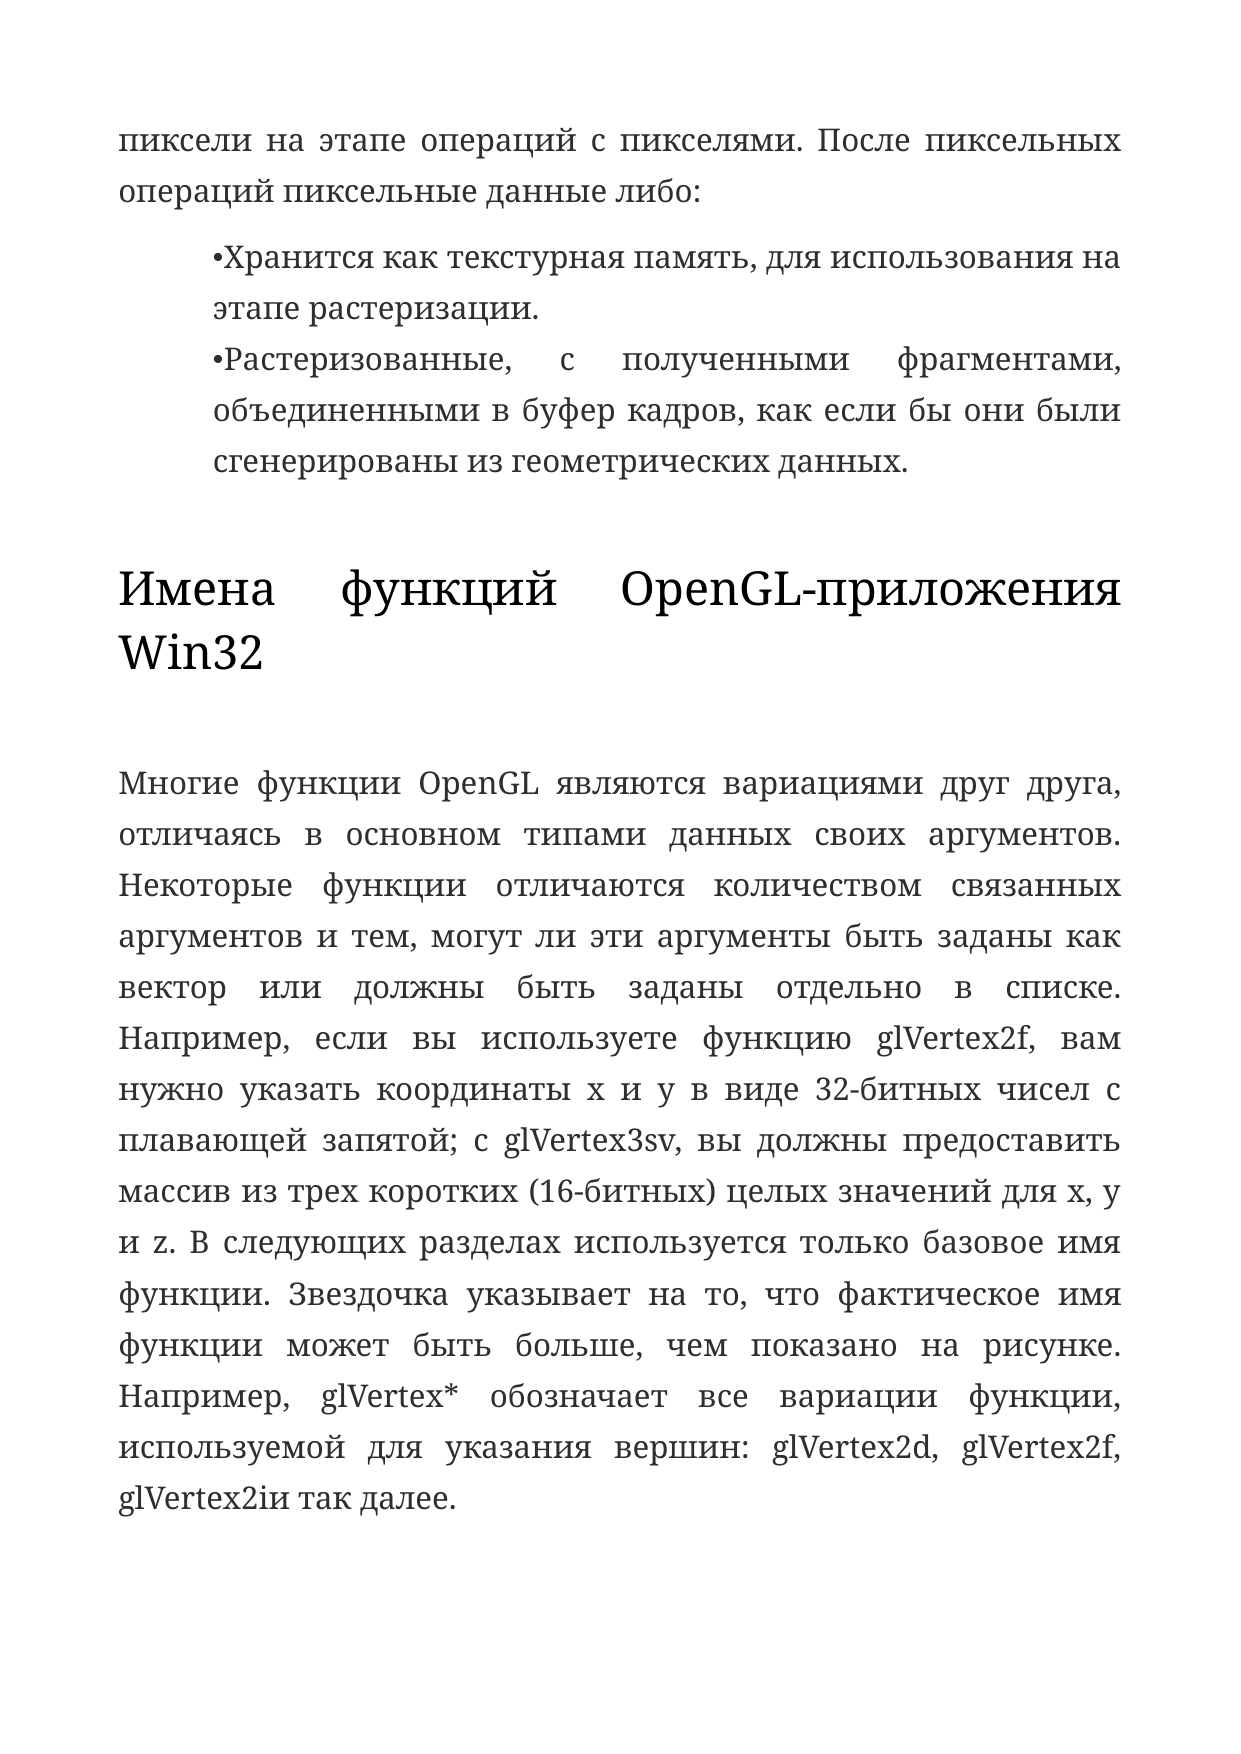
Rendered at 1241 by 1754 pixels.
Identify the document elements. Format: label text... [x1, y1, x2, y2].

list Хранится как текстурная память, для использования на этапе растеризации. [213, 235, 1122, 328]
text Многие функции OpenGL являются вариациями друг друга, отличаясь в основном типами данных своих аргументов. Некоторые функции отличаются количеством связанных аргументов и тем, могут ли эти аргументы быть заданы как вектор или должны быть заданы отдельно в списке. Например, если вы используете функцию glVertex2f, вам нужно указать координаты x и y в виде 32-битных чисел с плавающей запятой; с glVertex3sv, вы должны предоставить массив из трех коротких (16-битных) целых значений для x, y и z. В следующих разделах используется только базовое имя функции. Звездочка указывает на то, что фактическое имя функции может быть больше, чем показано на рисунке. Например, glVertex* обозначает все вариации функции, используемой для указания вершин: glVertex2d, glVertex2f, glVertex2iи так далее. [118, 761, 1122, 1518]
list Растеризованные, с полученными фрагментами, объединенными в буфер кадров, как если бы они были сгенерированы из геометрических данных. [213, 337, 1122, 482]
subtitle Имена функций OpenGL-приложения Win32 [118, 555, 1122, 683]
text пиксели на этапе операций с пикселями. После пиксельных операций пиксельные данные либо: [118, 118, 1122, 212]
